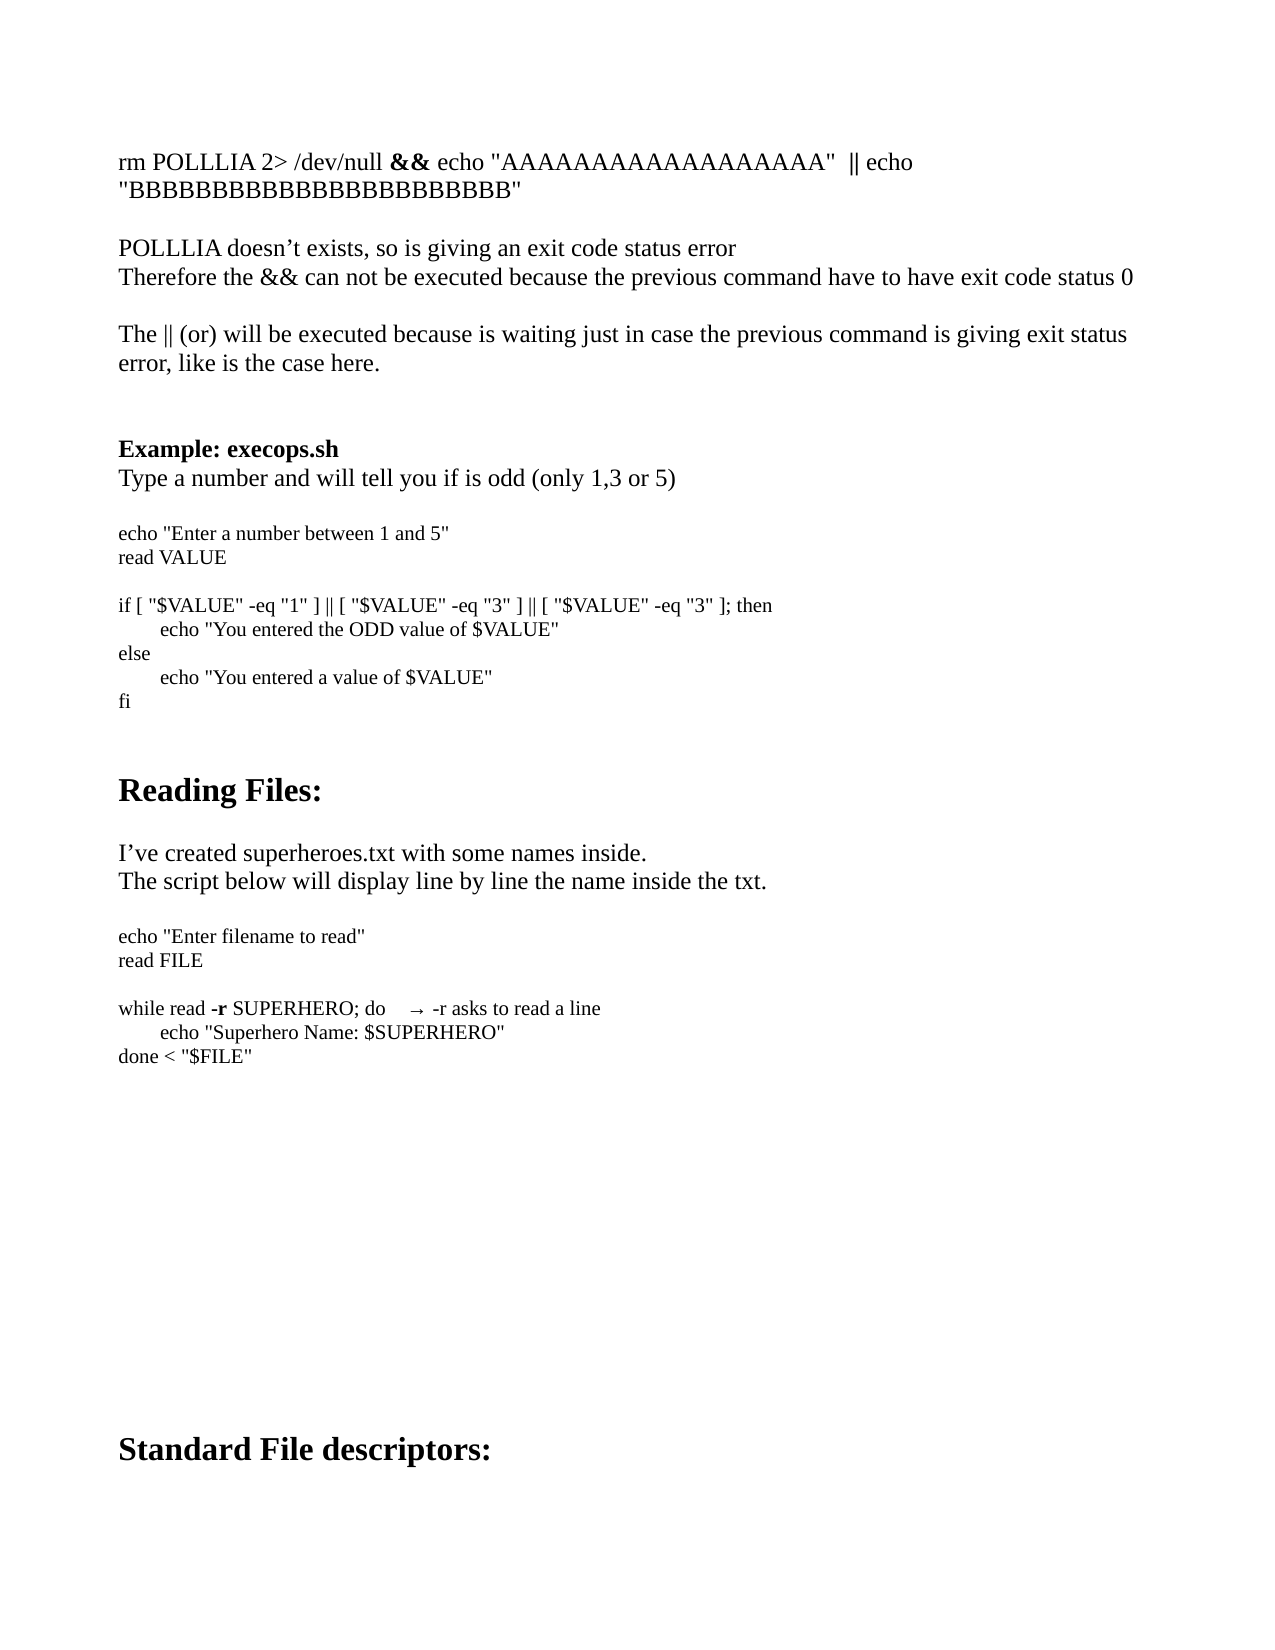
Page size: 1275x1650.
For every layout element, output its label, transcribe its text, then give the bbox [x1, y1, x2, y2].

text if [ "$VALUE" -eq "1" ] || [ "$VALUE" -eq "3" ] || [ "$VALUE" -eq "3" ]; then [118, 593, 1157, 617]
text I’ve created superheroes.txt with some names inside. [118, 838, 1157, 866]
text echo "Enter a number between 1 and 5" [118, 521, 1157, 545]
text Example: execops.sh [118, 434, 1157, 463]
text read FILE [118, 948, 1157, 972]
text Type a number and will tell you if is odd (only 1,3 or 5) [118, 463, 1157, 492]
text while read -r SUPERHERO; do → -r asks to read a line [118, 996, 1157, 1020]
text else [118, 641, 1157, 665]
text done < "$FILE" [118, 1044, 1157, 1068]
text echo "Superhero Name: $SUPERHERO" [118, 1020, 1157, 1044]
text echo "You entered the ODD value of $VALUE" [118, 617, 1157, 641]
text fi [118, 689, 1157, 713]
text Reading Files: [118, 771, 1157, 809]
text The || (or) will be executed because is waiting just in case the previous command is giving exit status error, like is the case here. [118, 319, 1157, 377]
text read VALUE [118, 545, 1157, 569]
text rm POLLLIA 2> /dev/null && echo "AAAAAAAAAAAAAAAAAA" || echo "BBBBBBBBBBBBBBBBBBBBBBB" [118, 147, 1157, 204]
text The script below will display line by line the name inside the txt. [118, 866, 1157, 895]
text Standard File descriptors: [118, 1429, 1157, 1468]
text POLLLIA doesn’t exists, so is giving an exit code status error [118, 233, 1157, 262]
text echo "Enter filename to read" [118, 924, 1157, 948]
text echo "You entered a value of $VALUE" [118, 665, 1157, 689]
text Therefore the && can not be executed because the previous command have to have exit code status 0 [118, 262, 1157, 291]
